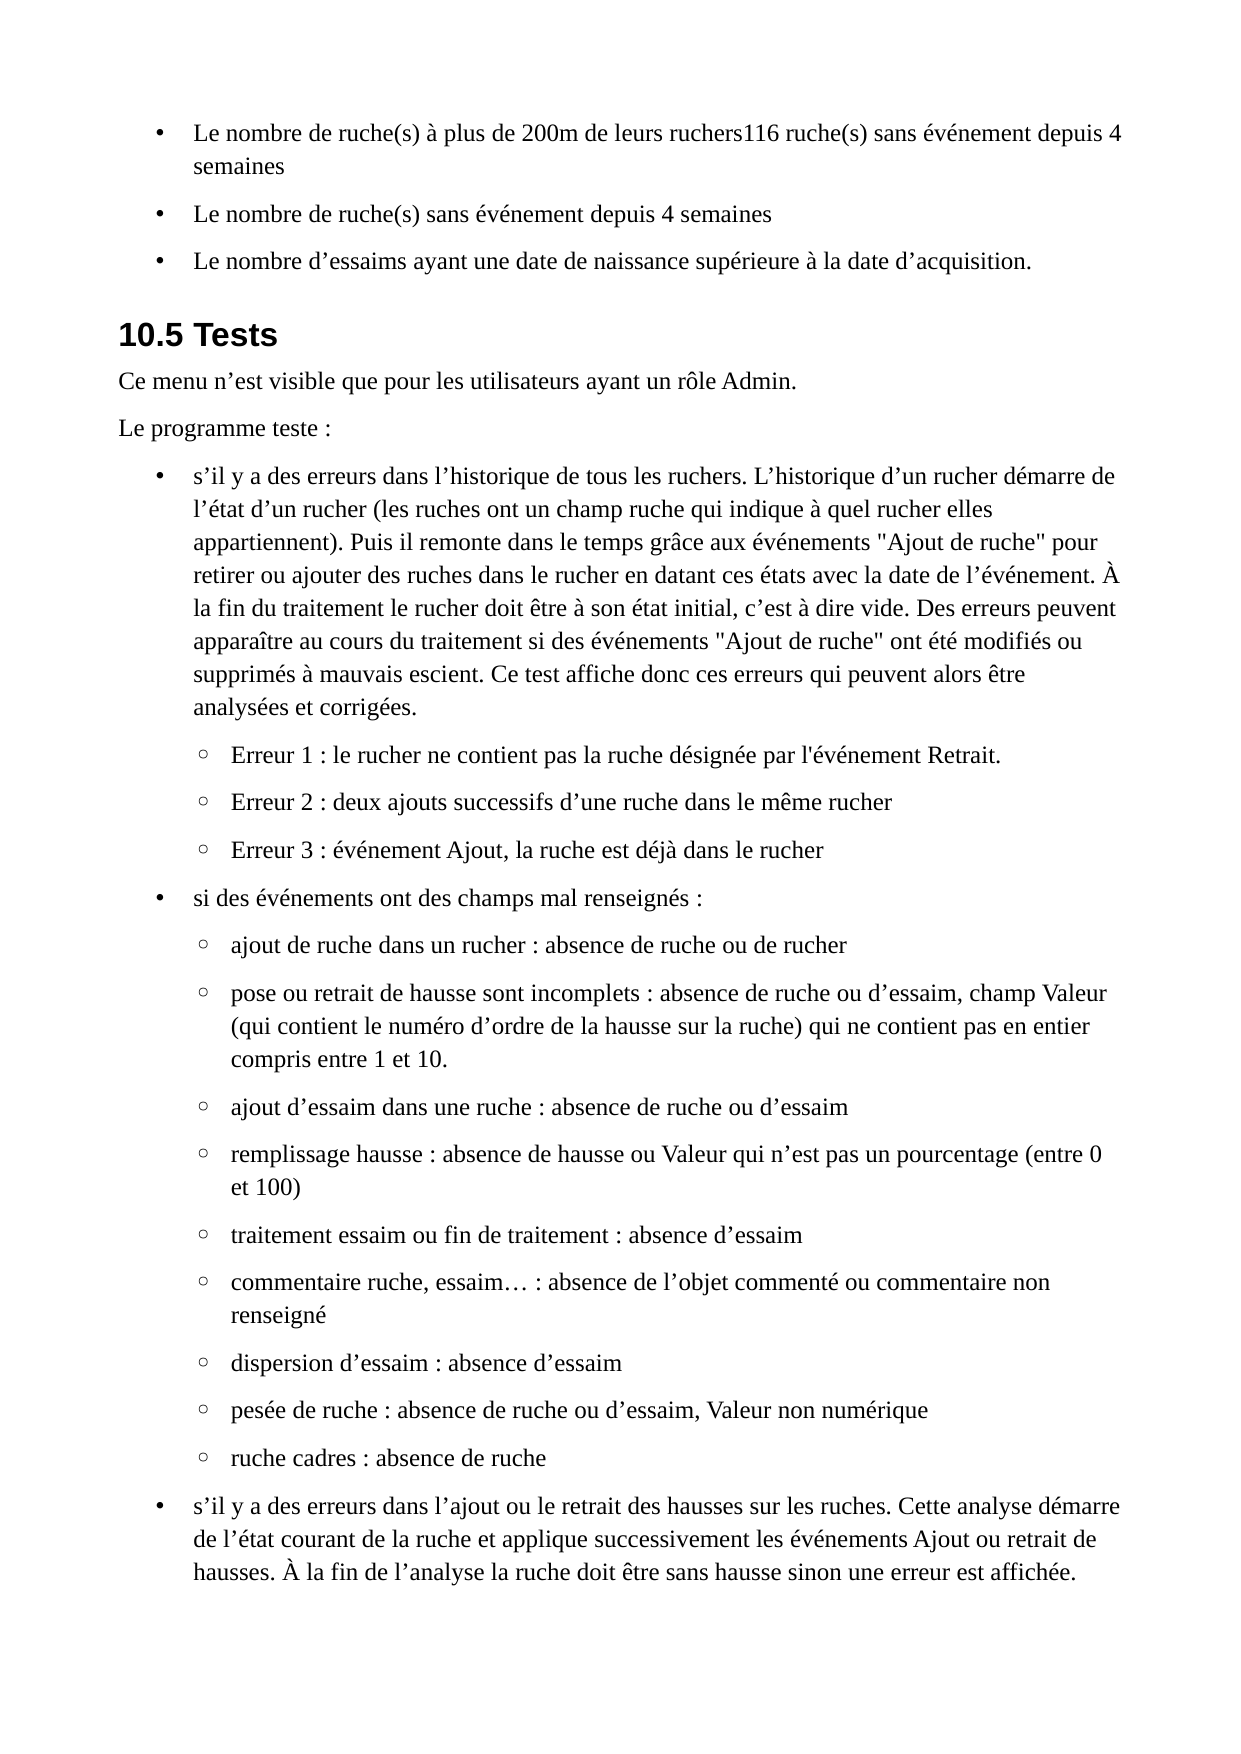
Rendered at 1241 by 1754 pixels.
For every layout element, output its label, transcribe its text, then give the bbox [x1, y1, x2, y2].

list Erreur 2 : deux ajouts successifs d’une ruche dans le même rucher [193, 787, 1122, 816]
list s’il y a des erreurs dans l’historique de tous les ruchers. L’historique d’un rucher démarre de l’état d’un rucher (les ruches ont un champ ruche qui indique à quel rucher elles appartiennent). Puis il remonte dans le temps grâce aux événements "Ajout de ruche" pour retirer ou ajouter des ruches dans le rucher en datant ces états avec la date de l’événement. À la fin du traitement le rucher doit être à son état initial, c’est à dire vide. Des erreurs peuvent apparaître au cours du traitement si des événements "Ajout de ruche" ont été modifiés ou supprimés à mauvais escient. Ce test affiche donc ces erreurs qui peuvent alors être analysées et corrigées. [156, 461, 1122, 721]
text Le programme teste : [118, 413, 1122, 442]
list si des événements ont des champs mal renseignés : [156, 883, 1122, 911]
list Erreur 3 : événement Ajout, la ruche est déjà dans le rucher [193, 835, 1122, 864]
list ruche cadres : absence de ruche [193, 1443, 1122, 1472]
list pose ou retrait de hausse sont incomplets : absence de ruche ou d’essaim, champ Valeur (qui contient le numéro d’ordre de la hausse sur la ruche) qui ne contient pas en entier compris entre 1 et 10. [193, 978, 1122, 1073]
list commentaire ruche, essaim… : absence de l’objet commenté ou commentaire non renseigné [193, 1267, 1122, 1329]
text Ce menu n’est visible que pour les utilisateurs ayant un rôle Admin. [118, 366, 1122, 395]
list Erreur 1 : le rucher ne contient pas la ruche désignée par l'événement Retrait. [193, 740, 1122, 769]
list remplissage hausse : absence de hausse ou Valeur qui n’est pas un pourcentage (entre 0 et 100) [193, 1139, 1122, 1201]
list s’il y a des erreurs dans l’ajout ou le retrait des hausses sur les ruches. Cette analyse démarre de l’état courant de la ruche et applique successivement les événements Ajout ou retrait de hausses. À la fin de l’analyse la ruche doit être sans hausse sinon une erreur est affichée. [156, 1491, 1122, 1586]
subtitle Tests [118, 315, 1122, 353]
list Le nombre de ruche(s) à plus de 200m de leurs ruchers116 ruche(s) sans événement depuis 4 semaines [156, 118, 1122, 180]
list traitement essaim ou fin de traitement : absence d’essaim [193, 1220, 1122, 1248]
list Le nombre de ruche(s) sans événement depuis 4 semaines [156, 199, 1122, 227]
list Le nombre d’essaims ayant une date de naissance supérieure à la date d’acquisition. [156, 246, 1122, 275]
list pesée de ruche : absence de ruche ou d’essaim, Valeur non numérique [193, 1396, 1122, 1424]
list dispersion d’essaim : absence d’essaim [193, 1348, 1122, 1377]
list ajout de ruche dans un rucher : absence de ruche ou de rucher [193, 930, 1122, 959]
list ajout d’essaim dans une ruche : absence de ruche ou d’essaim [193, 1092, 1122, 1120]
